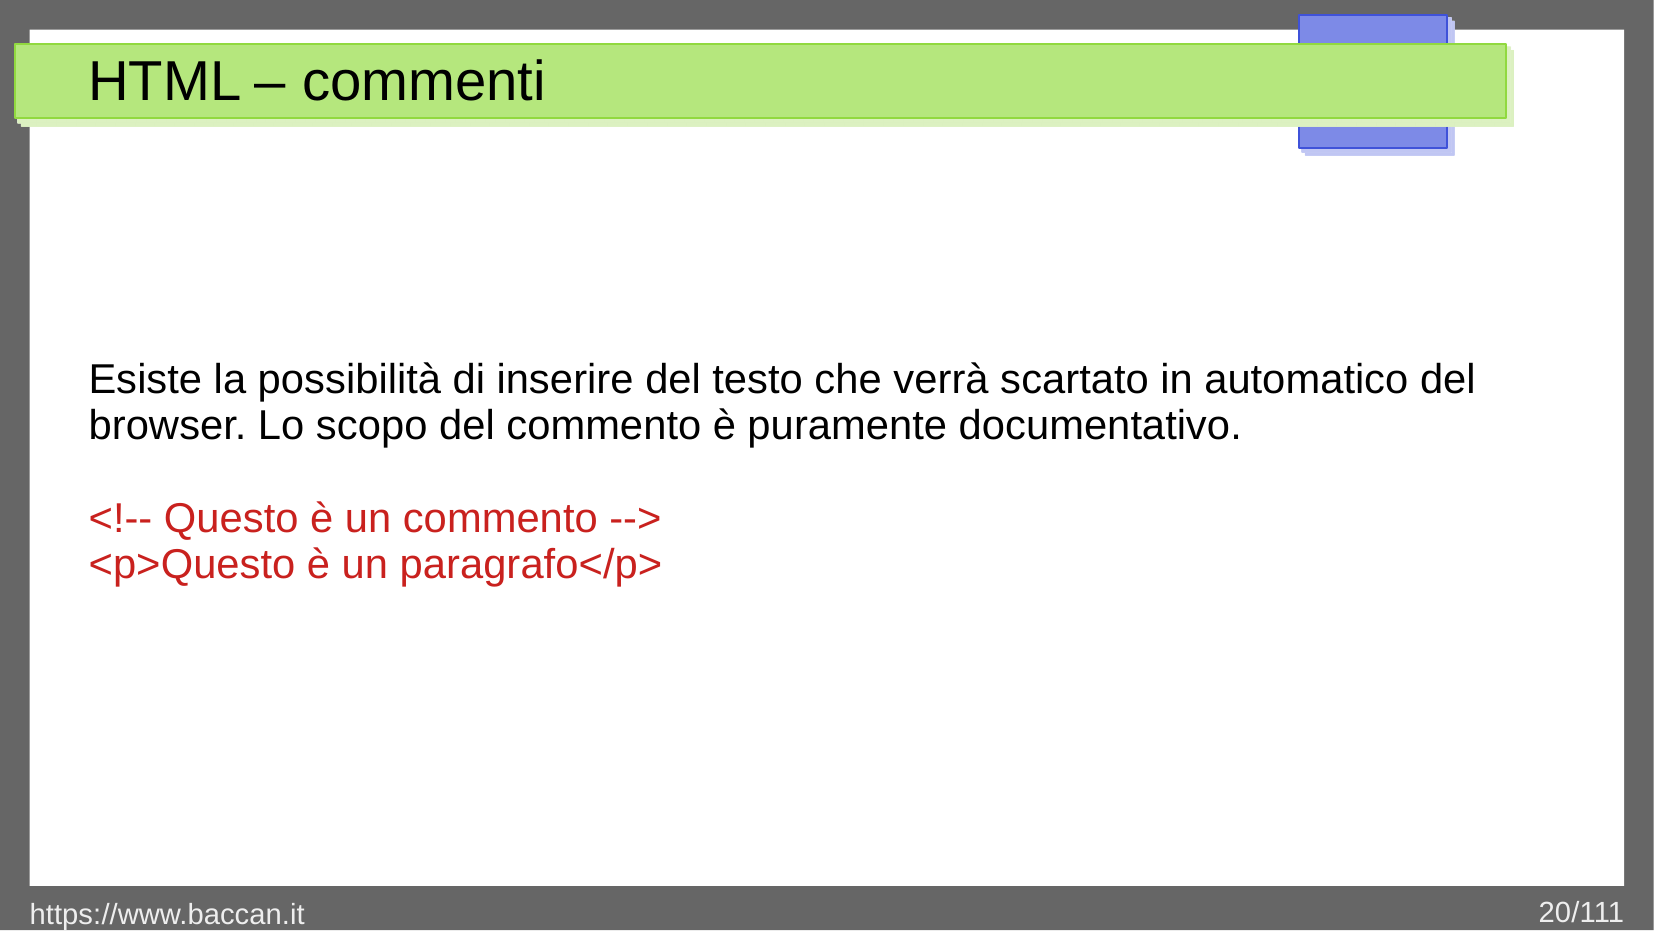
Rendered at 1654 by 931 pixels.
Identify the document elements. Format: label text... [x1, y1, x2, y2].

title HTML – commenti [88, 44, 1506, 119]
text_box Esiste la possibilità di inserire del testo che verrà scartato in automatico del browser. Lo scopo del commento è puramente documentativo. <!-- Questo è un commento --> <p>Questo è un paragrafo</p> [88, 169, 1565, 821]
